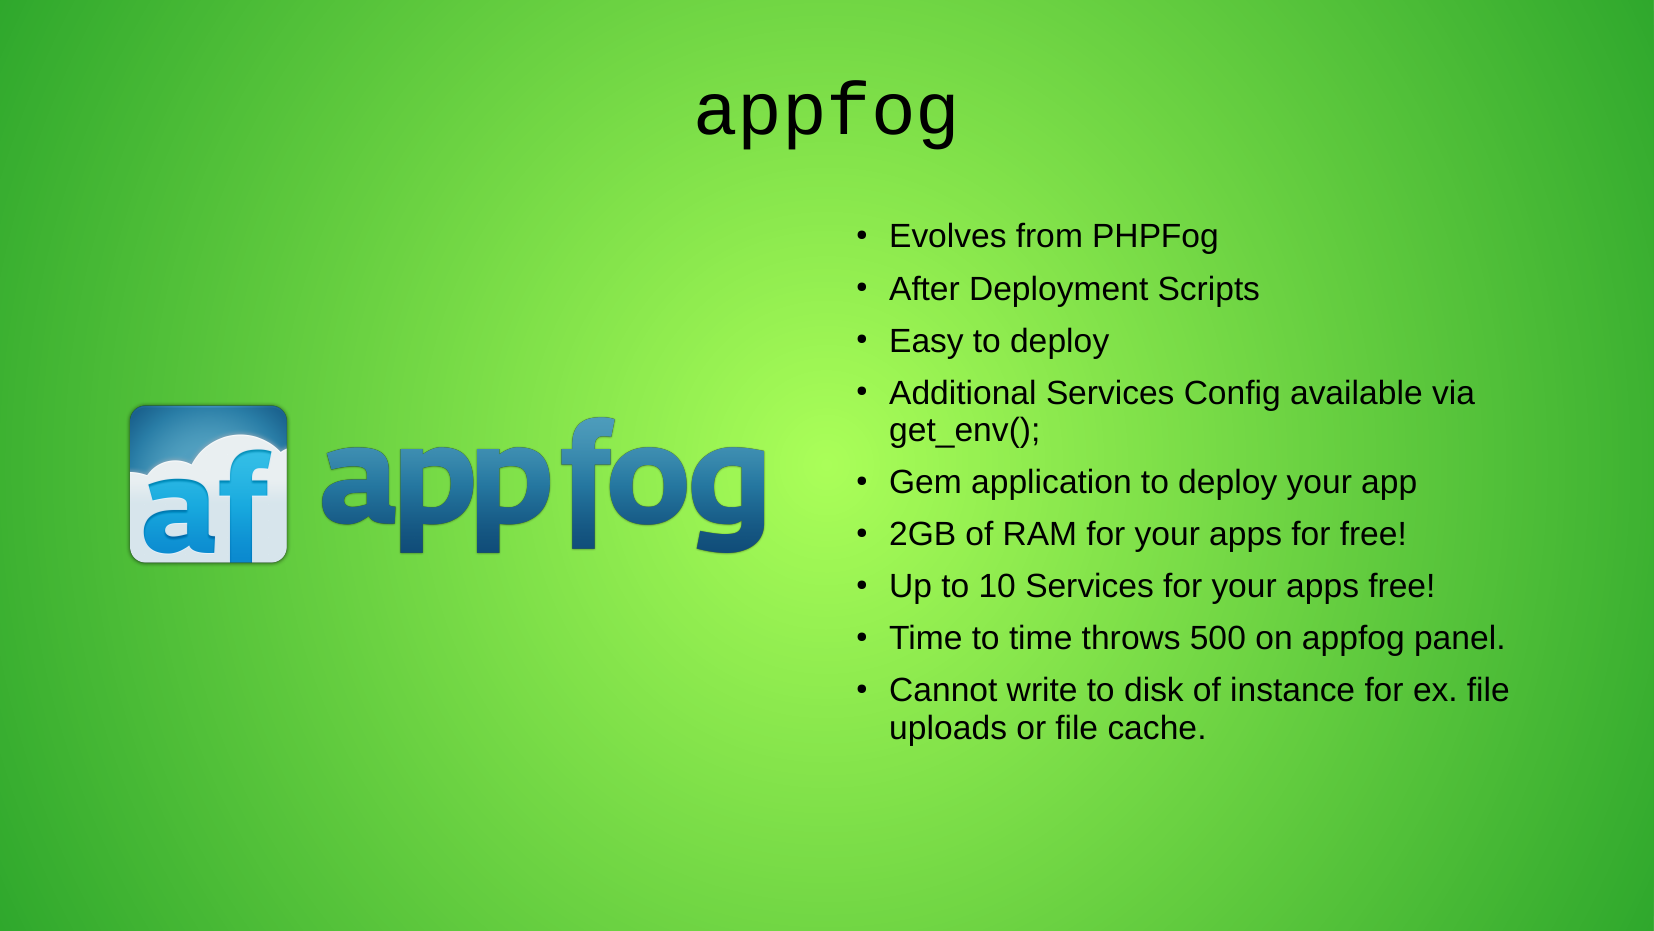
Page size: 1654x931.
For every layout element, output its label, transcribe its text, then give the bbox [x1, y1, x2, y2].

list Evolves from PHPFog After Deployment Scripts Easy to deploy Additional Services Config available via get_env(); Gem application to deploy your app 2GB of RAM for your apps for free! Up to 10 Services for your apps free! Time to time throws 500 on appfog panel. Cannot write to disk of instance for ex. file uploads or file cache. [845, 217, 1572, 758]
title appfog [82, 37, 1571, 193]
picture [82, 371, 809, 604]
